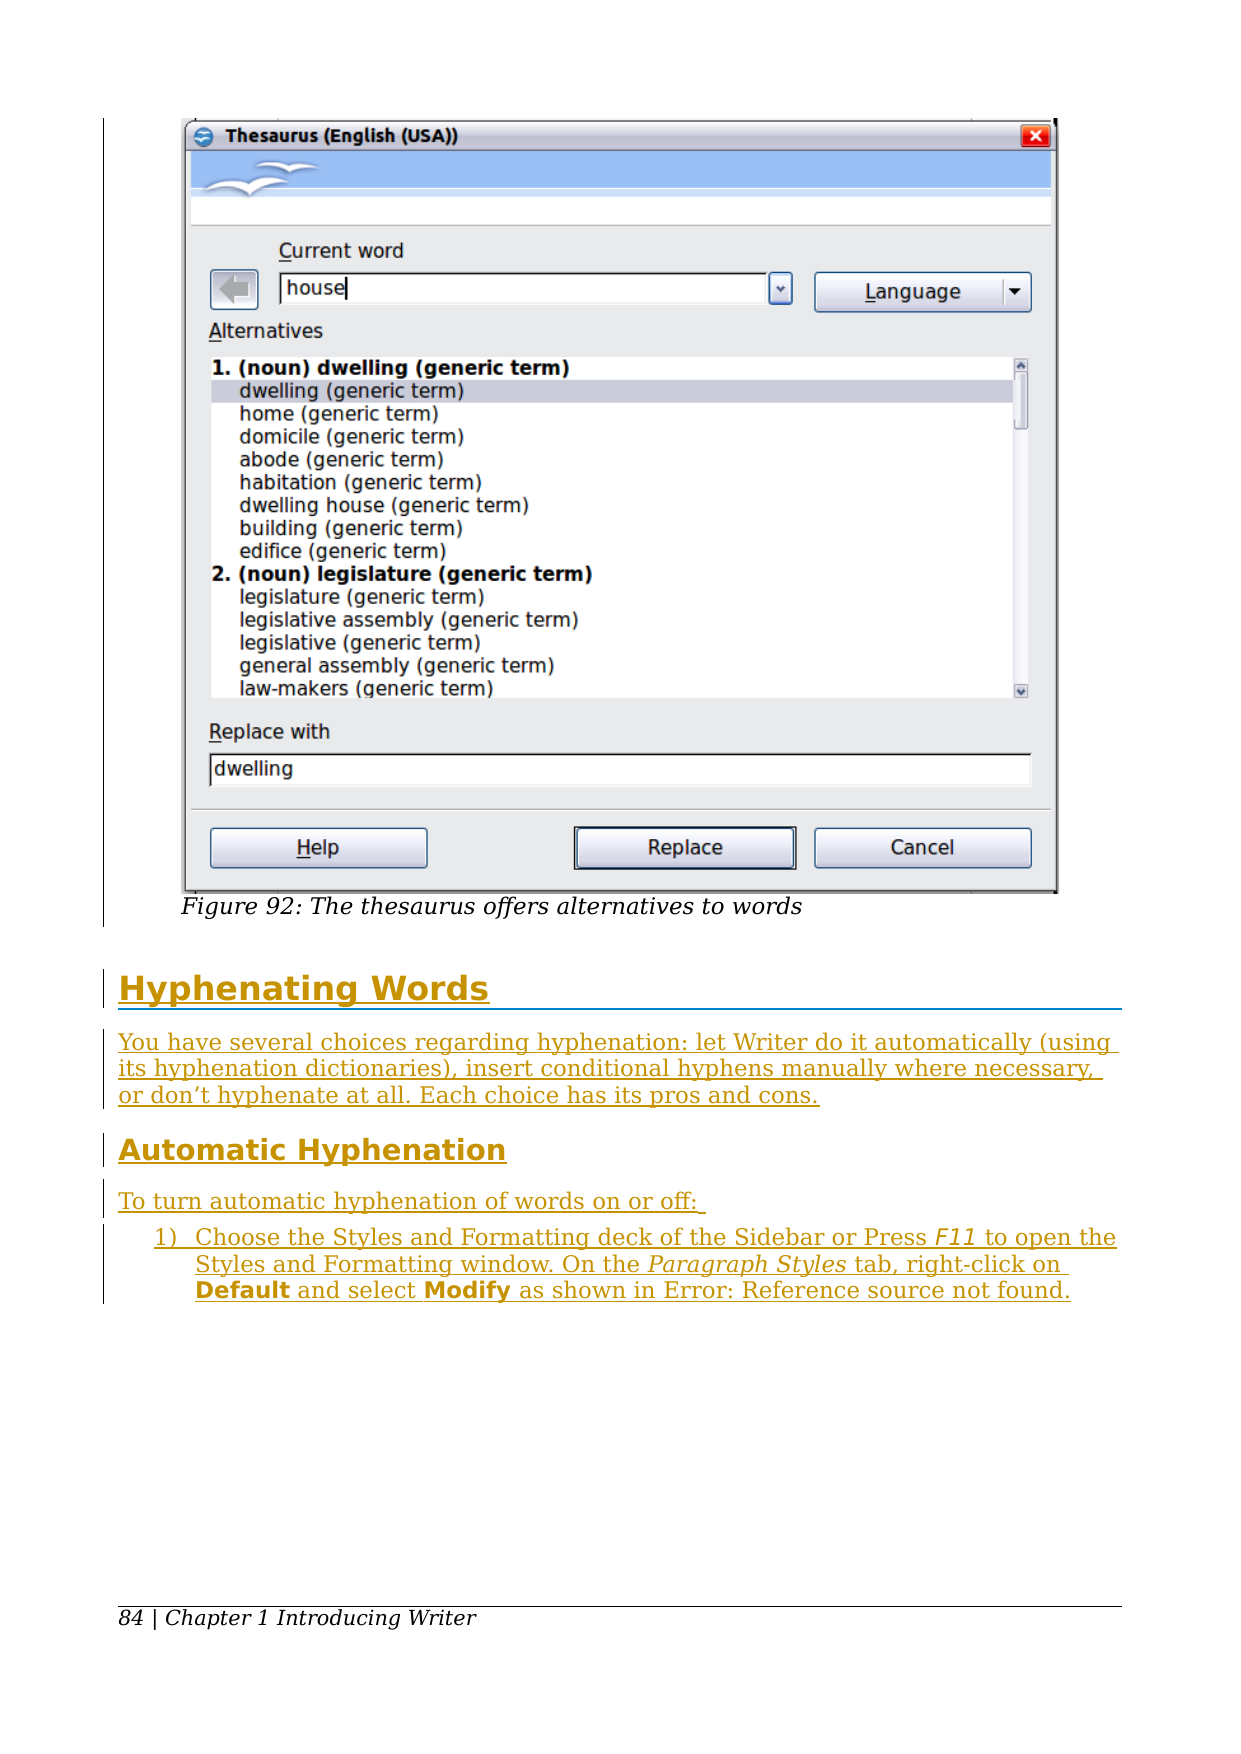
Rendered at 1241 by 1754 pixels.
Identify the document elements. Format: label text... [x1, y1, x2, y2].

text Figure 92: The thesaurus offers alternatives to words [181, 894, 1059, 920]
subtitle Automatic Hyphenation [118, 1133, 1122, 1167]
list To turn automatic hyphenation of words on or off: [118, 1179, 1122, 1218]
picture [181, 118, 1060, 894]
list Choose the Styles and Formatting deck of the Sidebar or Press F11 to open the Styles and Formatting window. On the Paragraph Styles tab, right-click on Default and select Modify as shown in Error: Reference source not found. [177, 1224, 1122, 1304]
subtitle Hyphenating Words [118, 969, 1122, 1008]
text You have several choices regarding hyphenation: let Writer do it automatically (using its hyphenation dictionaries), insert conditional hyphens manually where necessary, or don’t hyphenate at all. Each choice has its pros and cons. [118, 1029, 1122, 1109]
